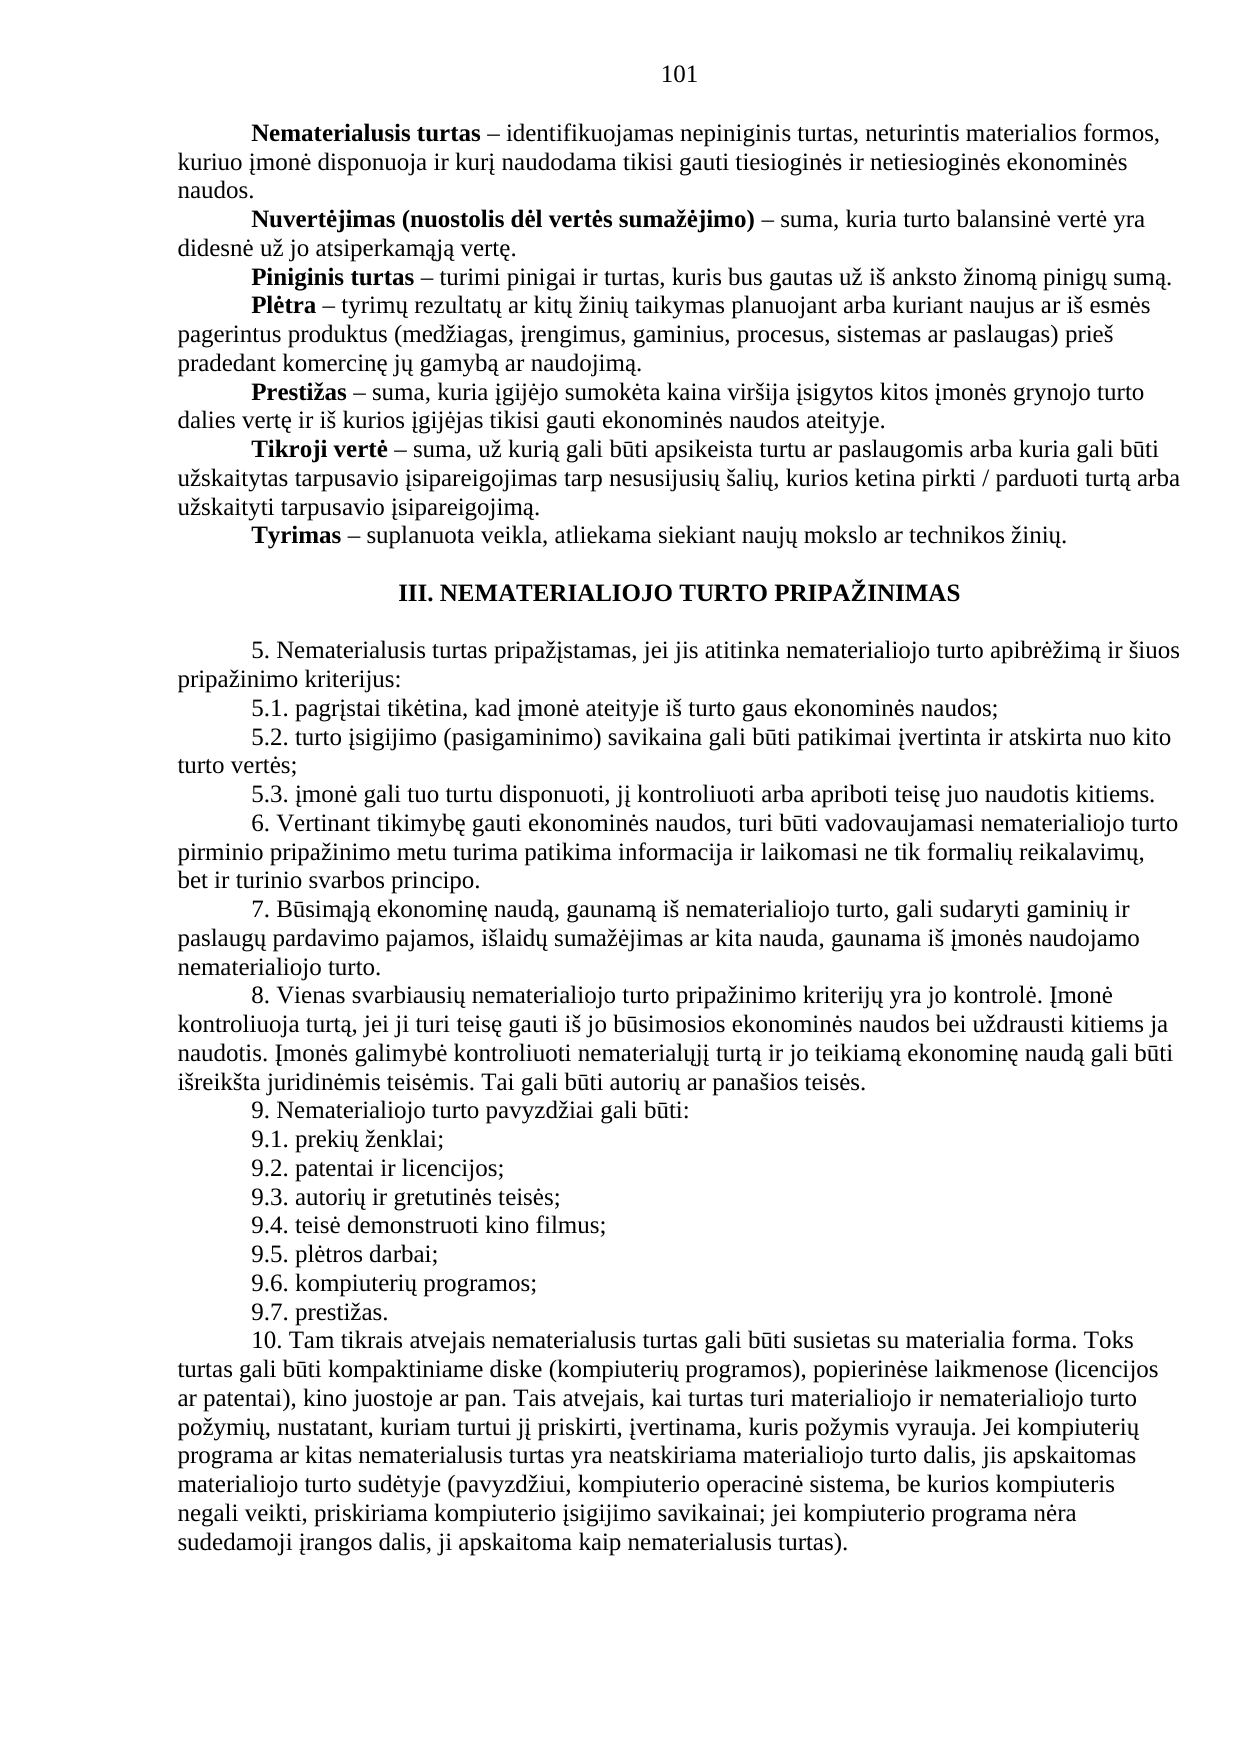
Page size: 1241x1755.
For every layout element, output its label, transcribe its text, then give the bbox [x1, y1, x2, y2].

text Nematerialusis turtas – identifikuojamas nepiniginis turtas, neturintis materialios formos, kuriuo įmonė disponuoja ir kurį naudodama tikisi gauti tiesioginės ir netiesioginės ekonominės naudos. [177, 118, 1181, 204]
text 9.3. autorių ir gretutinės teisės; [177, 1182, 1181, 1211]
text 9.1. prekių ženklai; [177, 1124, 1181, 1153]
text Plėtra – tyrimų rezultatų ar kitų žinių taikymas planuojant arba kuriant naujus ar iš esmės pagerintus produktus (medžiagas, įrengimus, gaminius, procesus, sistemas ar paslaugas) prieš pradedant komercinę jų gamybą ar naudojimą. [177, 291, 1181, 377]
text 9.5. plėtros darbai; [177, 1239, 1181, 1268]
text 9.6. kompiuterių programos; [177, 1268, 1181, 1297]
text Nuvertėjimas (nuostolis dėl vertės sumažėjimo) – suma, kuria turto balansinė vertė yra didesnė už jo atsiperkamąją vertę. [177, 204, 1181, 262]
text Piniginis turtas – turimi pinigai ir turtas, kuris bus gautas už iš anksto žinomą pinigų sumą. [177, 262, 1181, 291]
text 6. Vertinant tikimybę gauti ekonominės naudos, turi būti vadovaujamasi nematerialiojo turto pirminio pripažinimo metu turima patikima informacija ir laikomasi ne tik formalių reikalavimų, bet ir turinio svarbos principo. [177, 808, 1181, 894]
text Prestižas – suma, kuria įgijėjo sumokėta kaina viršija įsigytos kitos įmonės grynojo turto dalies vertę ir iš kurios įgijėjas tikisi gauti ekonominės naudos ateityje. [177, 377, 1181, 434]
text 10. Tam tikrais atvejais nematerialusis turtas gali būti susietas su materialia forma. Toks turtas gali būti kompaktiniame diske (kompiuterių programos), popierinėse laikmenose (licencijos ar patentai), kino juostoje ar pan. Tais atvejais, kai turtas turi materialiojo ir nematerialiojo turto požymių, nustatant, kuriam turtui jį priskirti, įvertinama, kuris požymis vyrauja. Jei kompiuterių programa ar kitas nematerialusis turtas yra neatskiriama materialiojo turto dalis, jis apskaitomas materialiojo turto sudėtyje (pavyzdžiui, kompiuterio operacinė sistema, be kurios kompiuteris negali veikti, priskiriama kompiuterio įsigijimo savikainai; jei kompiuterio programa nėra sudedamoji įrangos dalis, ji apskaitoma kaip nematerialusis turtas). [177, 1326, 1181, 1556]
text 8. Vienas svarbiausių nematerialiojo turto pripažinimo kriterijų yra jo kontrolė. Įmonė kontroliuoja turtą, jei ji turi teisę gauti iš jo būsimosios ekonominės naudos bei uždrausti kitiems ja naudotis. Įmonės galimybė kontroliuoti nematerialųjį turtą ir jo teikiamą ekonominę naudą gali būti išreikšta juridinėmis teisėmis. Tai gali būti autorių ar panašios teisės. [177, 981, 1181, 1096]
text III. NEMATERIALIOJO TURTO PRIPAŽINIMAS [177, 578, 1181, 607]
text 9.2. patentai ir licencijos; [177, 1153, 1181, 1182]
text 7. Būsimąją ekonominę naudą, gaunamą iš nematerialiojo turto, gali sudaryti gaminių ir paslaugų pardavimo pajamos, išlaidų sumažėjimas ar kita nauda, gaunama iš įmonės naudojamo nematerialiojo turto. [177, 894, 1181, 981]
text 9. Nematerialiojo turto pavyzdžiai gali būti: [177, 1096, 1181, 1124]
text Tyrimas – suplanuota veikla, atliekama siekiant naujų mokslo ar technikos žinių. [177, 521, 1181, 549]
text 5. Nematerialusis turtas pripažįstamas, jei jis atitinka nematerialiojo turto apibrėžimą ir šiuos pripažinimo kriterijus: [177, 636, 1181, 693]
text 5.3. įmonė gali tuo turtu disponuoti, jį kontroliuoti arba apriboti teisę juo naudotis kitiems. [177, 779, 1181, 808]
text 9.4. teisė demonstruoti kino filmus; [177, 1211, 1181, 1239]
text 9.7. prestižas. [177, 1297, 1181, 1326]
text Tikroji vertė – suma, už kurią gali būti apsikeista turtu ar paslaugomis arba kuria gali būti užskaitytas tarpusavio įsipareigojimas tarp nesusijusių šalių, kurios ketina pirkti / parduoti turtą arba užskaityti tarpusavio įsipareigojimą. [177, 434, 1181, 521]
text 5.2. turto įsigijimo (pasigaminimo) savikaina gali būti patikimai įvertinta ir atskirta nuo kito turto vertės; [177, 722, 1181, 779]
text 5.1. pagrįstai tikėtina, kad įmonė ateityje iš turto gaus ekonominės naudos; [177, 693, 1181, 722]
